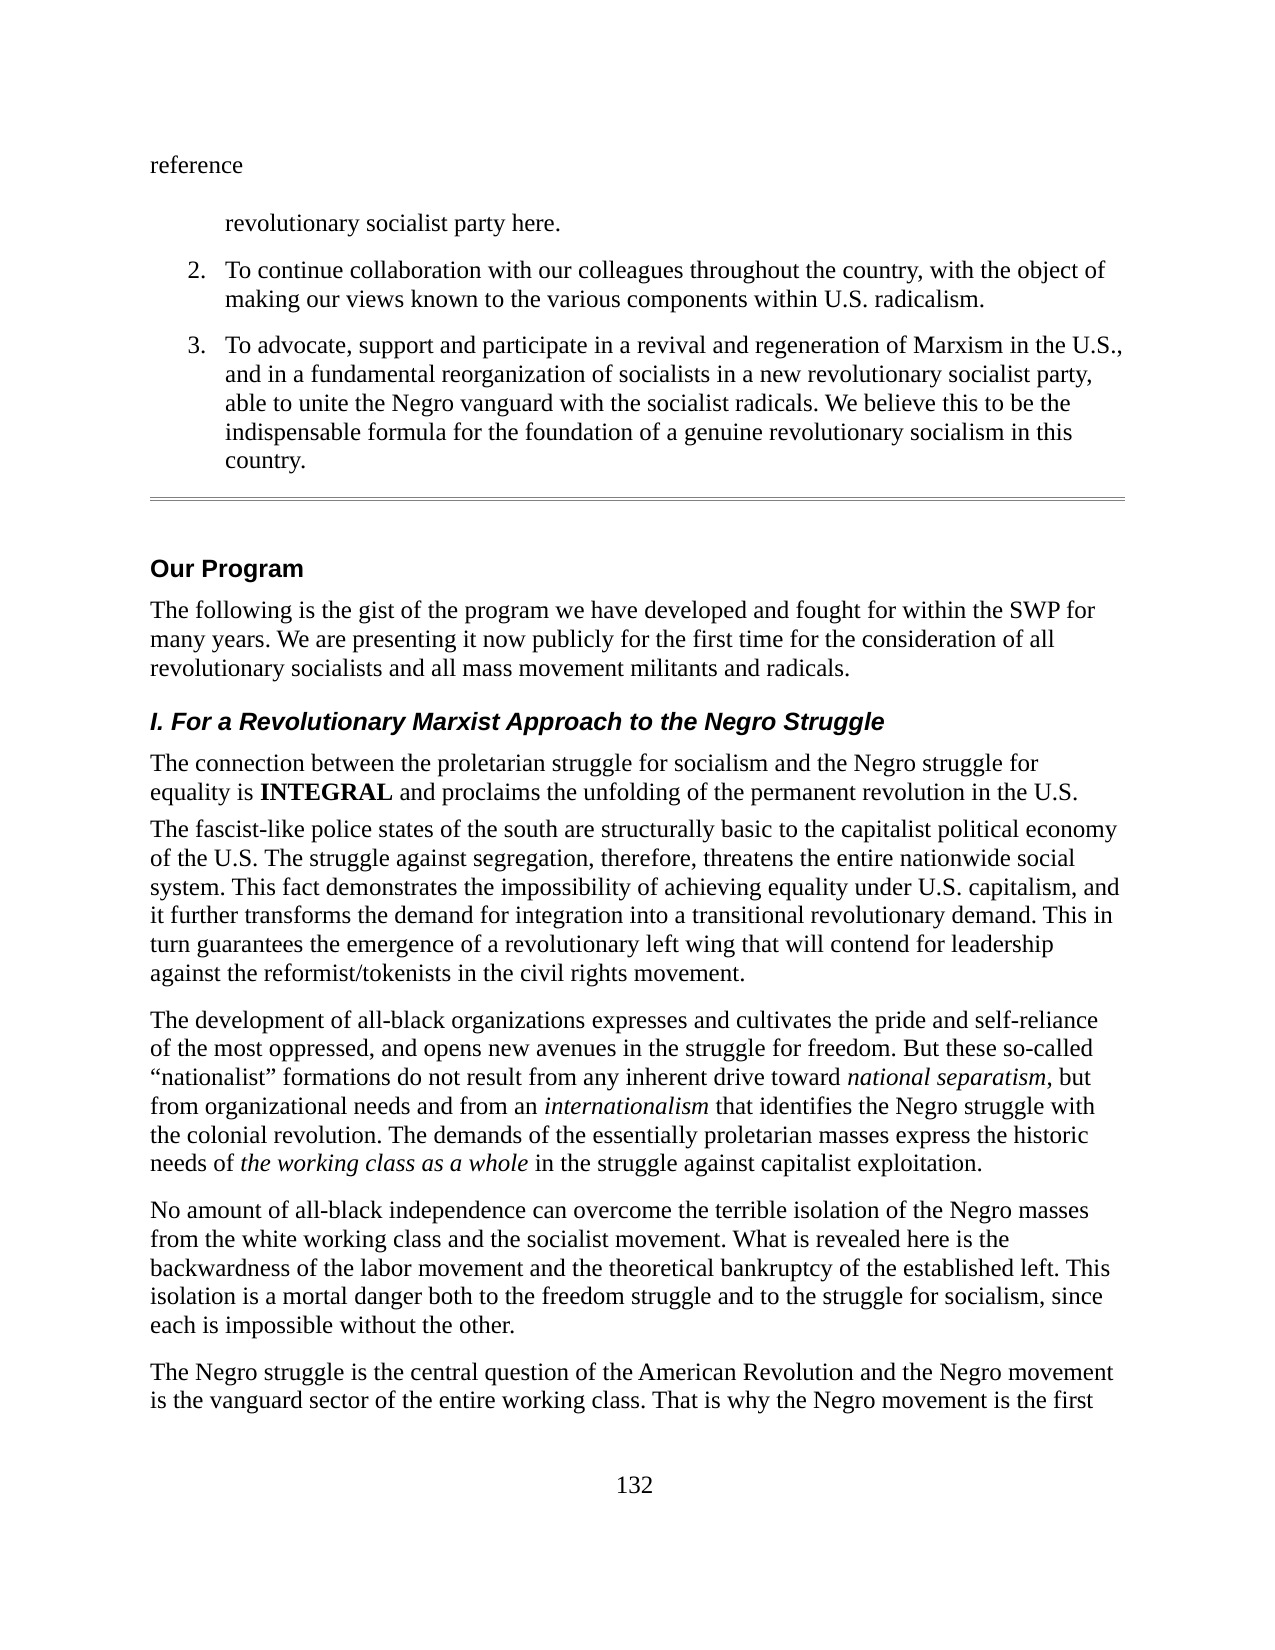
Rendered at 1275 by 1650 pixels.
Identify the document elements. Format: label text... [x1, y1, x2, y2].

text The development of all-black organizations expresses and cultivates the pride and self-reliance of the most oppressed, and opens new avenues in the struggle for freedom. But these so-called “nationalist” formations do not result from any inherent drive toward national separatism, but from organizational needs and from an internationalism that identifies the Negro struggle with the colonial revolution. The demands of the essentially proletarian masses express the historic needs of the working class as a whole in the struggle against capitalist exploitation. [150, 1005, 1125, 1177]
list revolutionary socialist party here. [187, 208, 1125, 237]
list To advocate, support and participate in a revival and regeneration of Marxism in the U.S., and in a fundamental reorganization of socialists in a new revolutionary socialist party, able to unite the Negro vanguard with the socialist radicals. We believe this to be the indispensable formula for the foundation of a genuine revolutionary socialism in this country. [187, 330, 1125, 474]
subtitle Our Program [150, 554, 1125, 583]
text The fascist-like police states of the south are structurally basic to the capitalist political economy of the U.S. The struggle against segregation, therefore, threatens the entire nationwide social system. This fact demonstrates the impossibility of achieving equality under U.S. capitalism, and it further transforms the demand for integration into a transitional revolutionary demand. This in turn guarantees the emergence of a revolutionary left wing that will contend for leadership against the reformist/tokenists in the civil rights movement. [150, 814, 1125, 987]
text The Negro struggle is the central question of the American Revolution and the Negro movement is the vanguard sector of the entire working class. That is why the Negro movement is the first [150, 1357, 1125, 1414]
text No amount of all-black independence can overcome the terrible isolation of the Negro masses from the white working class and the socialist movement. What is revealed here is the backwardness of the labor movement and the theoretical bankruptcy of the established left. This isolation is a mortal danger both to the freedom struggle and to the struggle for socialism, since each is impossible without the other. [150, 1195, 1125, 1339]
text The connection between the proletarian struggle for socialism and the Negro struggle for equality is INTEGRAL and proclaims the unfolding of the permanent revolution in the U.S. [150, 748, 1125, 805]
list To continue collaboration with our colleagues throughout the country, with the object of making our views known to the various components within U.S. radicalism. [187, 255, 1125, 312]
subtitle I. For a Revolutionary Marxist Approach to the Negro Struggle [150, 707, 1125, 735]
text The following is the gist of the program we have developed and fought for within the SWP for many years. We are presenting it now publicly for the first time for the consideration of all revolutionary socialists and all mass movement militants and radicals. [150, 595, 1125, 682]
